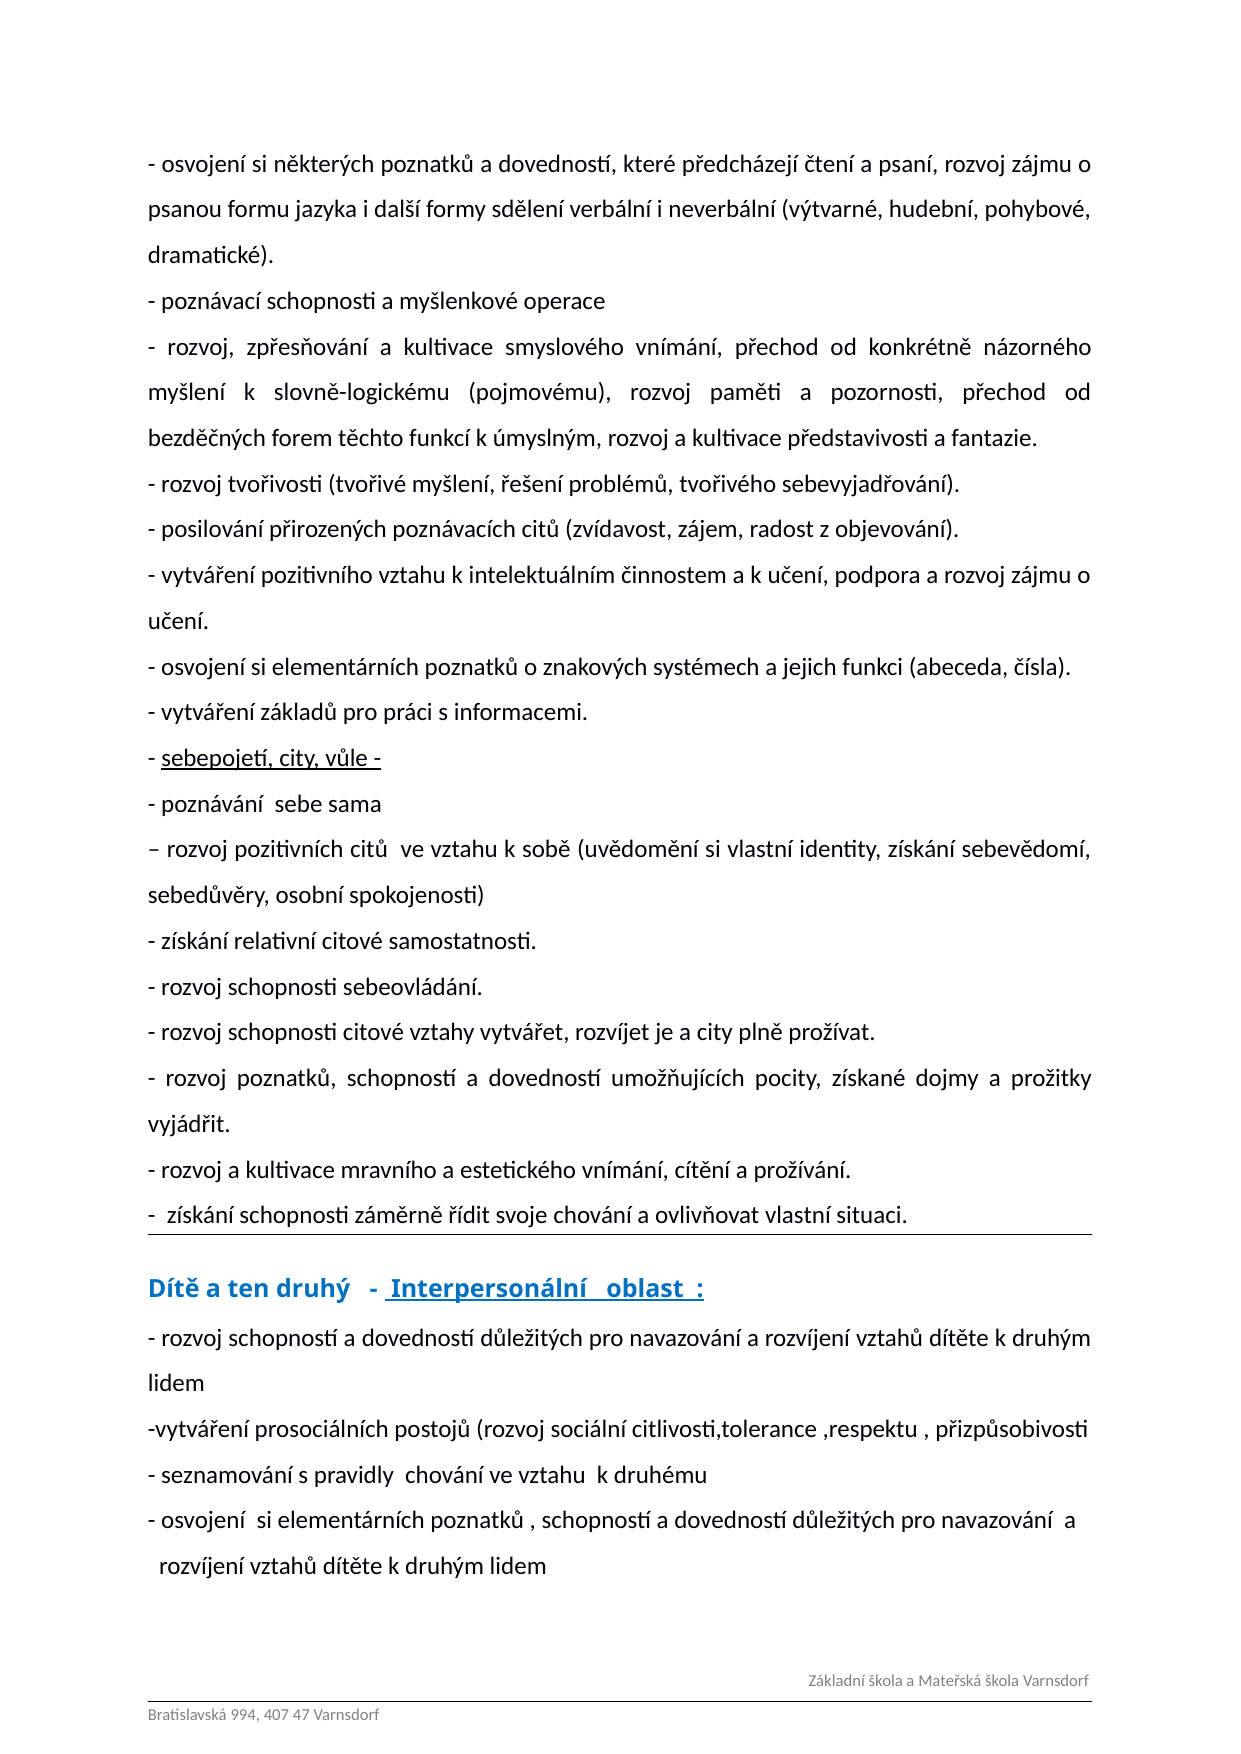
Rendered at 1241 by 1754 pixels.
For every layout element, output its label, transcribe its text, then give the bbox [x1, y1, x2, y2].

text - rozvoj schopnosti sebeovládání. [148, 971, 1092, 1001]
text - seznamování s pravidly chování ve vztahu k druhému [148, 1459, 1092, 1489]
text - vytváření základů pro práci s informacemi. [148, 696, 1092, 727]
text – rozvoj pozitivních citů ve vztahu k sobě (uvědomění si vlastní identity, získání sebevědomí, sebedůvěry, osobní spokojenosti) [148, 834, 1092, 910]
text - rozvoj tvořivosti (tvořivé myšlení, řešení problémů, tvořivého sebevyjadřování). [148, 468, 1092, 498]
text - rozvoj schopností a dovedností důležitých pro navazování a rozvíjení vztahů dítěte k druhým lidem [148, 1322, 1092, 1398]
text - získání schopnosti záměrně řídit svoje chování a ovlivňovat vlastní situaci. [148, 1199, 1092, 1234]
text - poznávací schopnosti a myšlenkové operace [148, 285, 1092, 315]
text - osvojení si některých poznatků a dovedností, které předcházejí čtení a psaní, rozvoj zájmu o psanou formu jazyka i další formy sdělení verbální i neverbální (výtvarné, hudební, pohybové, dramatické). [148, 148, 1092, 270]
text - získání relativní citové samostatnosti. [148, 925, 1092, 956]
text - sebepojetí, city, vůle - [148, 742, 1092, 773]
text - rozvoj schopnosti citové vztahy vytvářet, rozvíjet je a city plně prožívat. [148, 1017, 1092, 1047]
text - rozvoj a kultivace mravního a estetického vnímání, cítění a prožívání. [148, 1154, 1092, 1184]
text - posilování přirozených poznávacích citů (zvídavost, zájem, radost z objevování). [148, 513, 1092, 544]
text - rozvoj, zpřesňování a kultivace smyslového vnímání, přechod od konkrétně názorného myšlení k slovně-logickému (pojmovému), rozvoj paměti a pozornosti, přechod od bezděčných forem těchto funkcí k úmyslným, rozvoj a kultivace představivosti a fantazie. [148, 331, 1092, 453]
text - rozvoj poznatků, schopností a dovedností umožňujících pocity, získané dojmy a prožitky vyjádřit. [148, 1062, 1092, 1138]
text rozvíjení vztahů dítěte k druhým lidem [148, 1550, 1092, 1581]
subtitle Dítě a ten druhý - Interpersonální oblast : [148, 1271, 1092, 1305]
text - poznávání sebe sama [148, 788, 1092, 818]
text - osvojení si elementárních poznatků o znakových systémech a jejich funkci (abeceda, čísla). [148, 651, 1092, 681]
text -vytváření prosociálních postojů (rozvoj sociální citlivosti,tolerance ,respektu , přizpůsobivosti [148, 1413, 1092, 1444]
text - vytváření pozitivního vztahu k intelektuálním činnostem a k učení, podpora a rozvoj zájmu o učení. [148, 559, 1092, 636]
text - osvojení si elementárních poznatků , schopností a dovedností důležitých pro navazování a [148, 1505, 1092, 1535]
